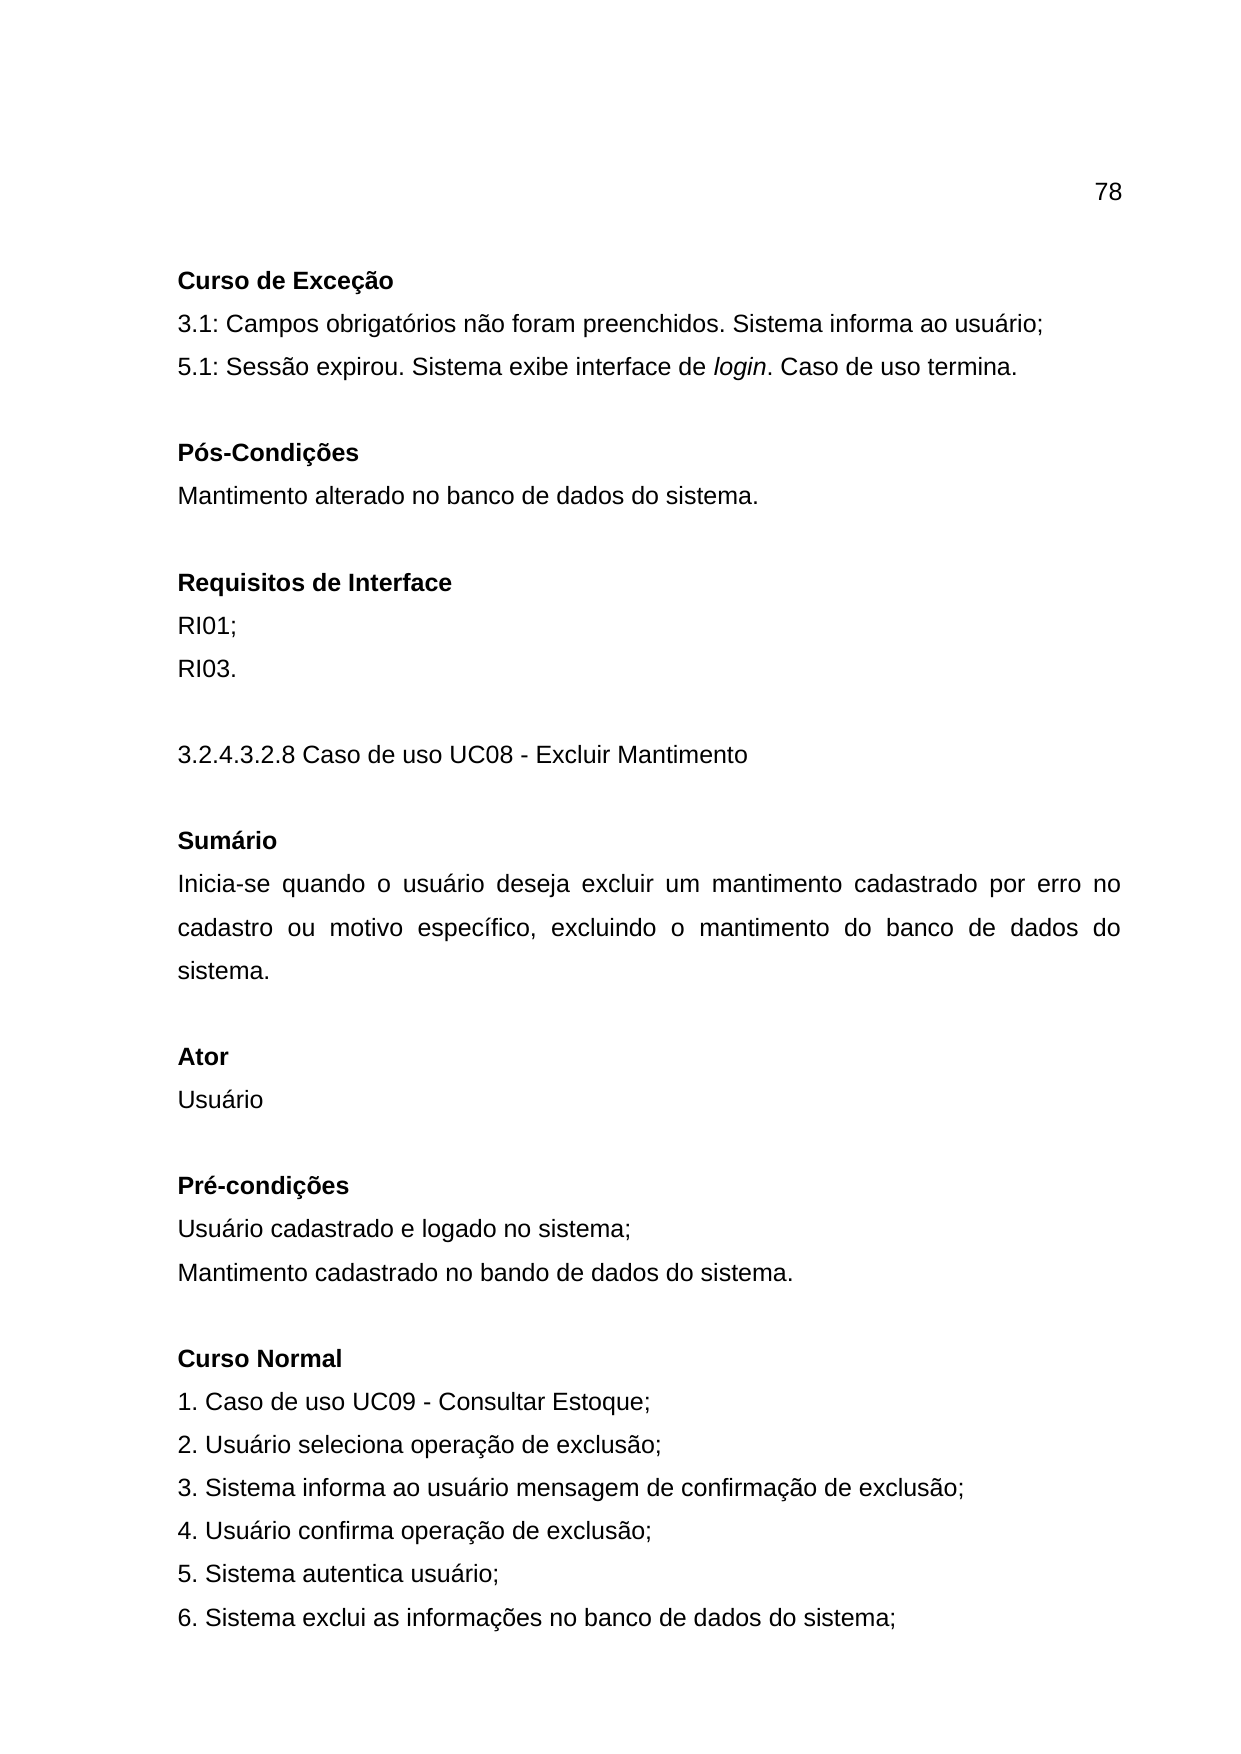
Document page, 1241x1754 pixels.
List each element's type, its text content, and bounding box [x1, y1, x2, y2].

text 5.1: Sessão expirou. Sistema exibe interface de login. Caso de uso termina. [177, 352, 1122, 381]
text Usuário cadastrado e logado no sistema; [177, 1214, 1122, 1243]
text Inicia-se quando o usuário deseja excluir um mantimento cadastrado por erro no cadastro ou motivo específico, excluindo o mantimento do banco de dados do sistema. [177, 869, 1122, 984]
text Requisitos de Interface [177, 568, 1122, 596]
text 1. Caso de uso UC09 - Consultar Estoque; [177, 1387, 1122, 1416]
text Ator [177, 1042, 1122, 1071]
text 5. Sistema autentica usuário; [177, 1559, 1122, 1588]
text 3. Sistema informa ao usuário mensagem de confirmação de exclusão; [177, 1473, 1122, 1502]
text 3.2.4.3.2.8 Caso de uso UC08 - Excluir Mantimento [177, 740, 1122, 769]
text 6. Sistema exclui as informações no banco de dados do sistema; [177, 1603, 1122, 1631]
text Curso Normal [177, 1344, 1122, 1373]
text Sumário [177, 826, 1122, 855]
text Pré-condições [177, 1171, 1122, 1200]
text 4. Usuário confirma operação de exclusão; [177, 1516, 1122, 1545]
text Pós-Condições [177, 438, 1122, 467]
text Mantimento cadastrado no bando de dados do sistema. [177, 1258, 1122, 1286]
text Curso de Exceção [177, 266, 1122, 294]
text Usuário [177, 1085, 1122, 1114]
text RI01; [177, 611, 1122, 639]
text 2. Usuário seleciona operação de exclusão; [177, 1430, 1122, 1459]
text Mantimento alterado no banco de dados do sistema. [177, 481, 1122, 510]
text 3.1: Campos obrigatórios não foram preenchidos. Sistema informa ao usuário; [177, 309, 1122, 338]
text RI03. [177, 654, 1122, 683]
